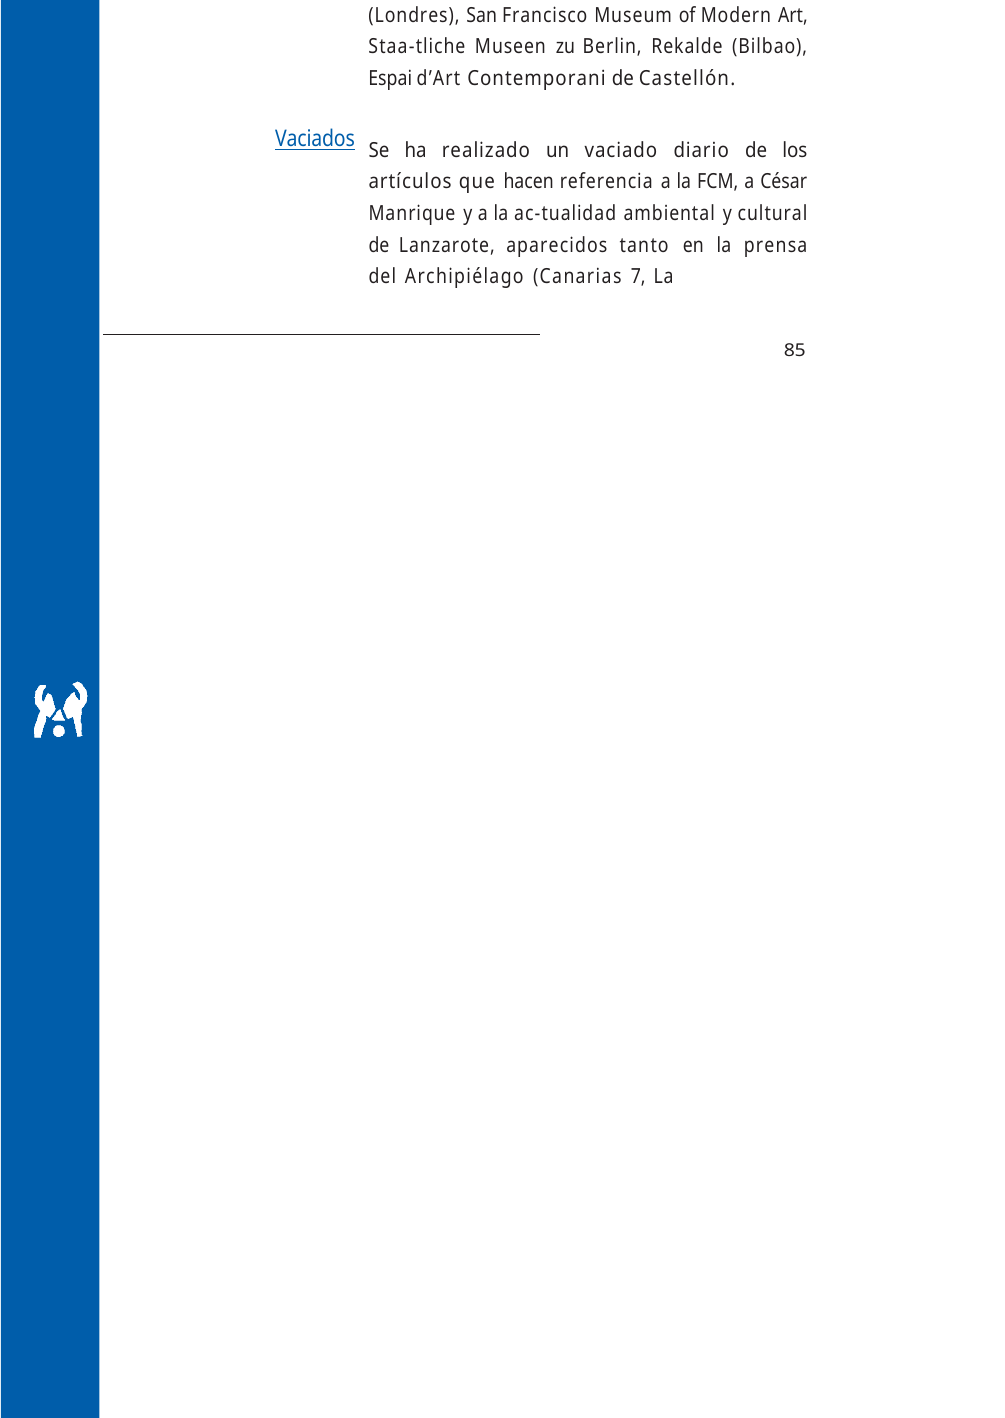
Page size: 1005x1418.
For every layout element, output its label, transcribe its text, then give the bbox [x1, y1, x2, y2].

text 85 [103, 337, 806, 362]
text Vaciados [103, 122, 354, 153]
text (Londres), San Francisco Museum of Modern Art, Staa-tliche Museen zu Berlin, Rekalde (Bilbao), Espai d’Art Contemporani de Castellón. [368, 0, 807, 92]
text Se ha realizado un vaciado diario de los artículos que hacen referencia a la FCM, a César Manrique y a la ac-tualidad ambiental y cultural de Lanzarote, aparecidos tanto en la prensa del Archipiélago (Canarias 7, La [368, 135, 807, 290]
